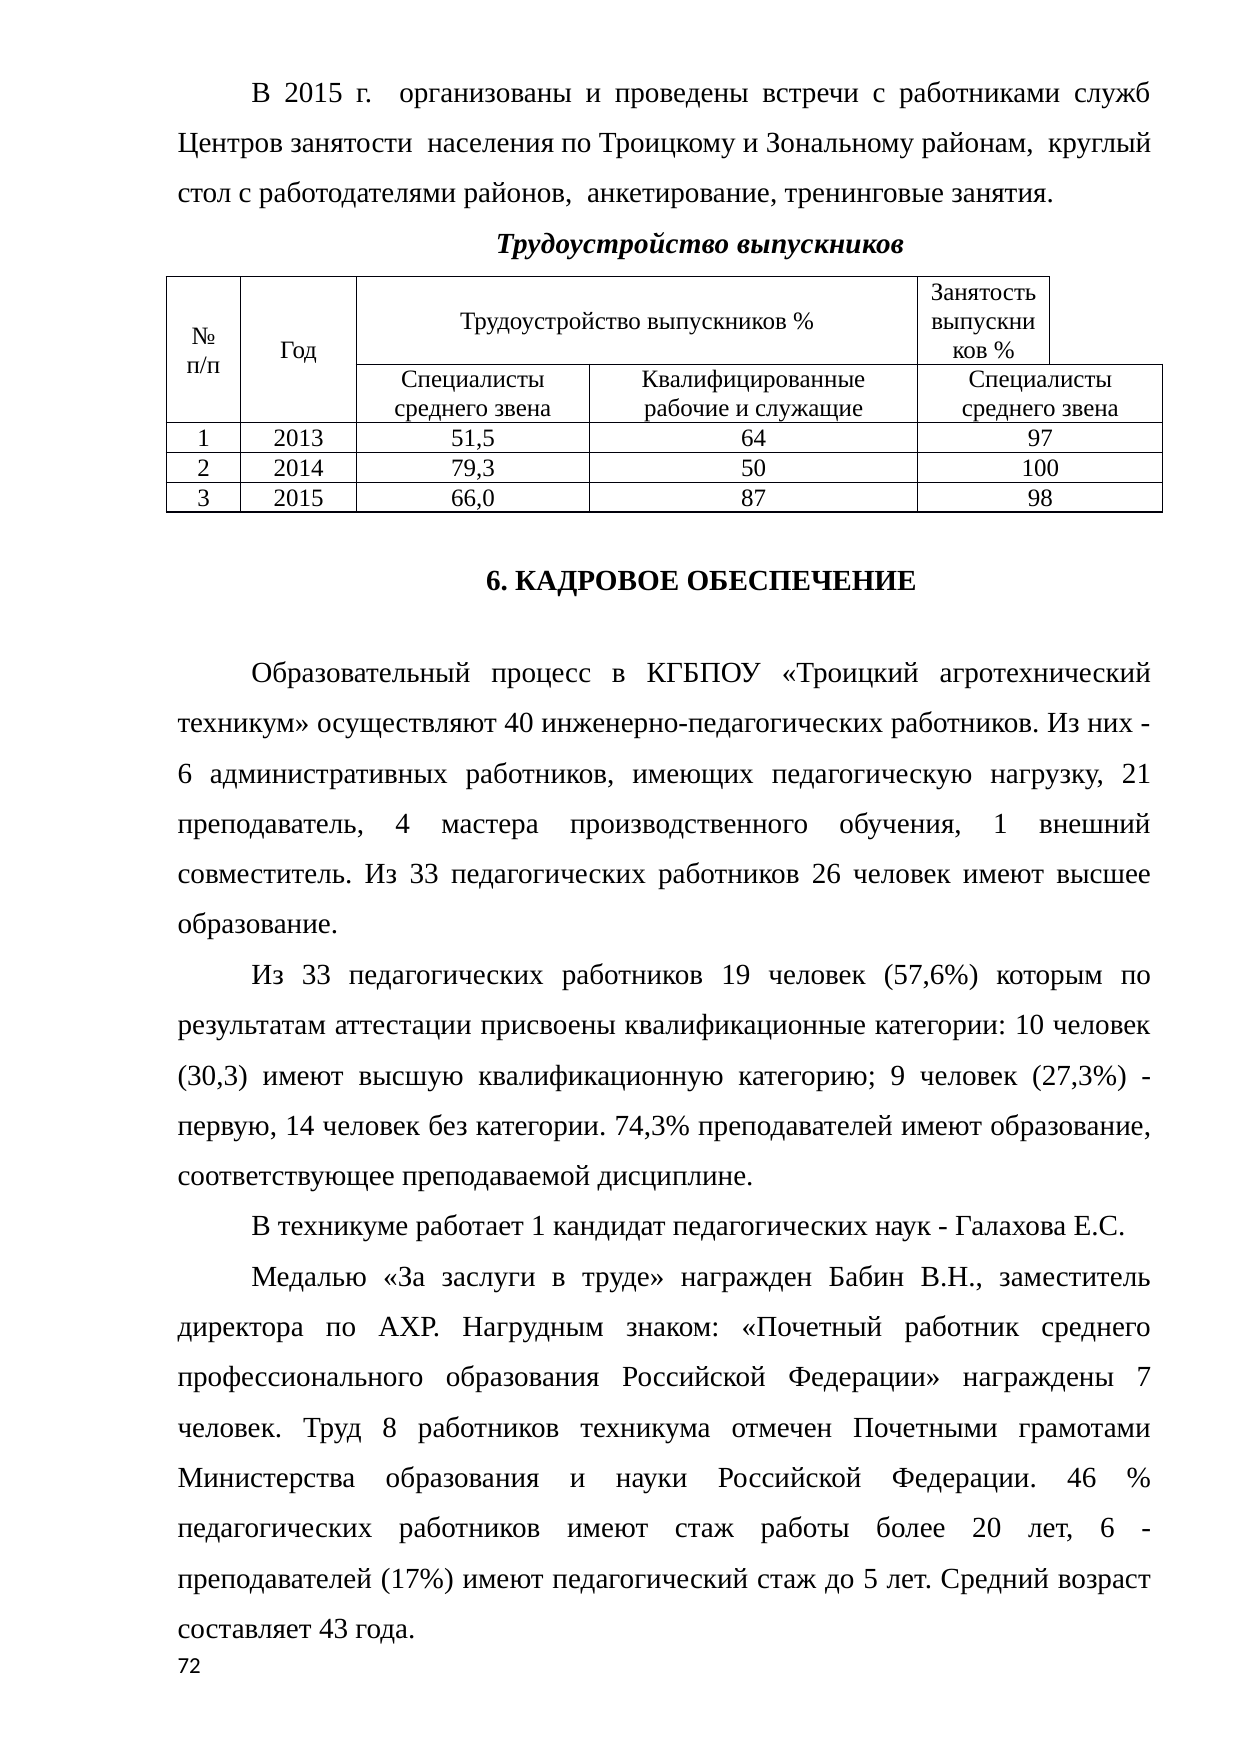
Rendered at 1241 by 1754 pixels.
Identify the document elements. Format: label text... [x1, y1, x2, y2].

table_header [1050, 276, 1163, 363]
text Образовательный процесс в КГБПОУ «Троицкий агротехнический техникум» осуществляют 40 инженерно-педагогических работников. Из них - 6 административных работников, имеющих педагогическую нагрузку, 21 преподаватель, 4 мастера производственного обучения, 1 внешний совместитель. Из 33 педагогических работников 26 человек имеют высшее образование. [177, 655, 1152, 940]
text 6. КАДРОВОЕ ОБЕСПЕЧЕНИЕ [177, 563, 1152, 596]
text Трудоустройство выпускников [177, 226, 1152, 259]
table_header Занятость выпускников % [918, 277, 1049, 363]
table_cell 98 [918, 483, 1162, 511]
table_cell 100 [918, 453, 1162, 482]
table_cell Квалифицированные рабочие и служащие [590, 365, 917, 422]
table_cell 97 [918, 423, 1162, 452]
table_cell Специалисты среднего звена [357, 365, 589, 422]
table_cell Специалисты среднего звена [918, 365, 1162, 422]
table_cell 87 [590, 483, 917, 511]
table_cell 3 [167, 483, 240, 511]
text Медалью «За заслуги в труде» награжден Бабин В.Н., заместитель директора по АХР. Нагрудным знаком: «Почетный работник среднего профессионального образования Российской Федерации» награждены 7 человек. Труд 8 работников техникума отмечен Почетными грамотами Министерства образования и науки Российской Федерации. 46 % педагогических работников имеют стаж работы более 20 лет, 6 - преподавателей (17%) имеют педагогический стаж до 5 лет. Средний возраст составляет 43 года. [177, 1259, 1152, 1644]
table_cell 1 [167, 423, 240, 452]
text В 2015 г. организованы и проведены встречи с работниками служб Центров занятости населения по Троицкому и Зональному районам, круглый стол с работодателями районов, анкетирование, тренинговые занятия. [177, 75, 1152, 209]
table_header Год [241, 277, 356, 422]
table_cell 2014 [241, 453, 356, 482]
table_cell 79,3 [357, 453, 589, 482]
table_header Трудоустройство выпускников % [357, 277, 917, 363]
text В техникуме работает 1 кандидат педагогических наук - Галахова Е.С. [177, 1208, 1152, 1242]
table_cell 2015 [241, 483, 356, 511]
table_cell 51,5 [357, 423, 589, 452]
table_header № п/п [167, 277, 240, 422]
table_cell 64 [590, 423, 917, 452]
table_cell 2 [167, 453, 240, 482]
text Из 33 педагогических работников 19 человек (57,6%) которым по результатам аттестации присвоены квалификационные категории: 10 человек (30,3) имеют высшую квалификационную категорию; 9 человек (27,3%) - первую, 14 человек без категории. 74,3% преподавателей имеют образование, соответствующее преподаваемой дисциплине. [177, 957, 1152, 1192]
table_cell 66,0 [357, 483, 589, 511]
table_cell 2013 [241, 423, 356, 452]
table_cell 50 [590, 453, 917, 482]
